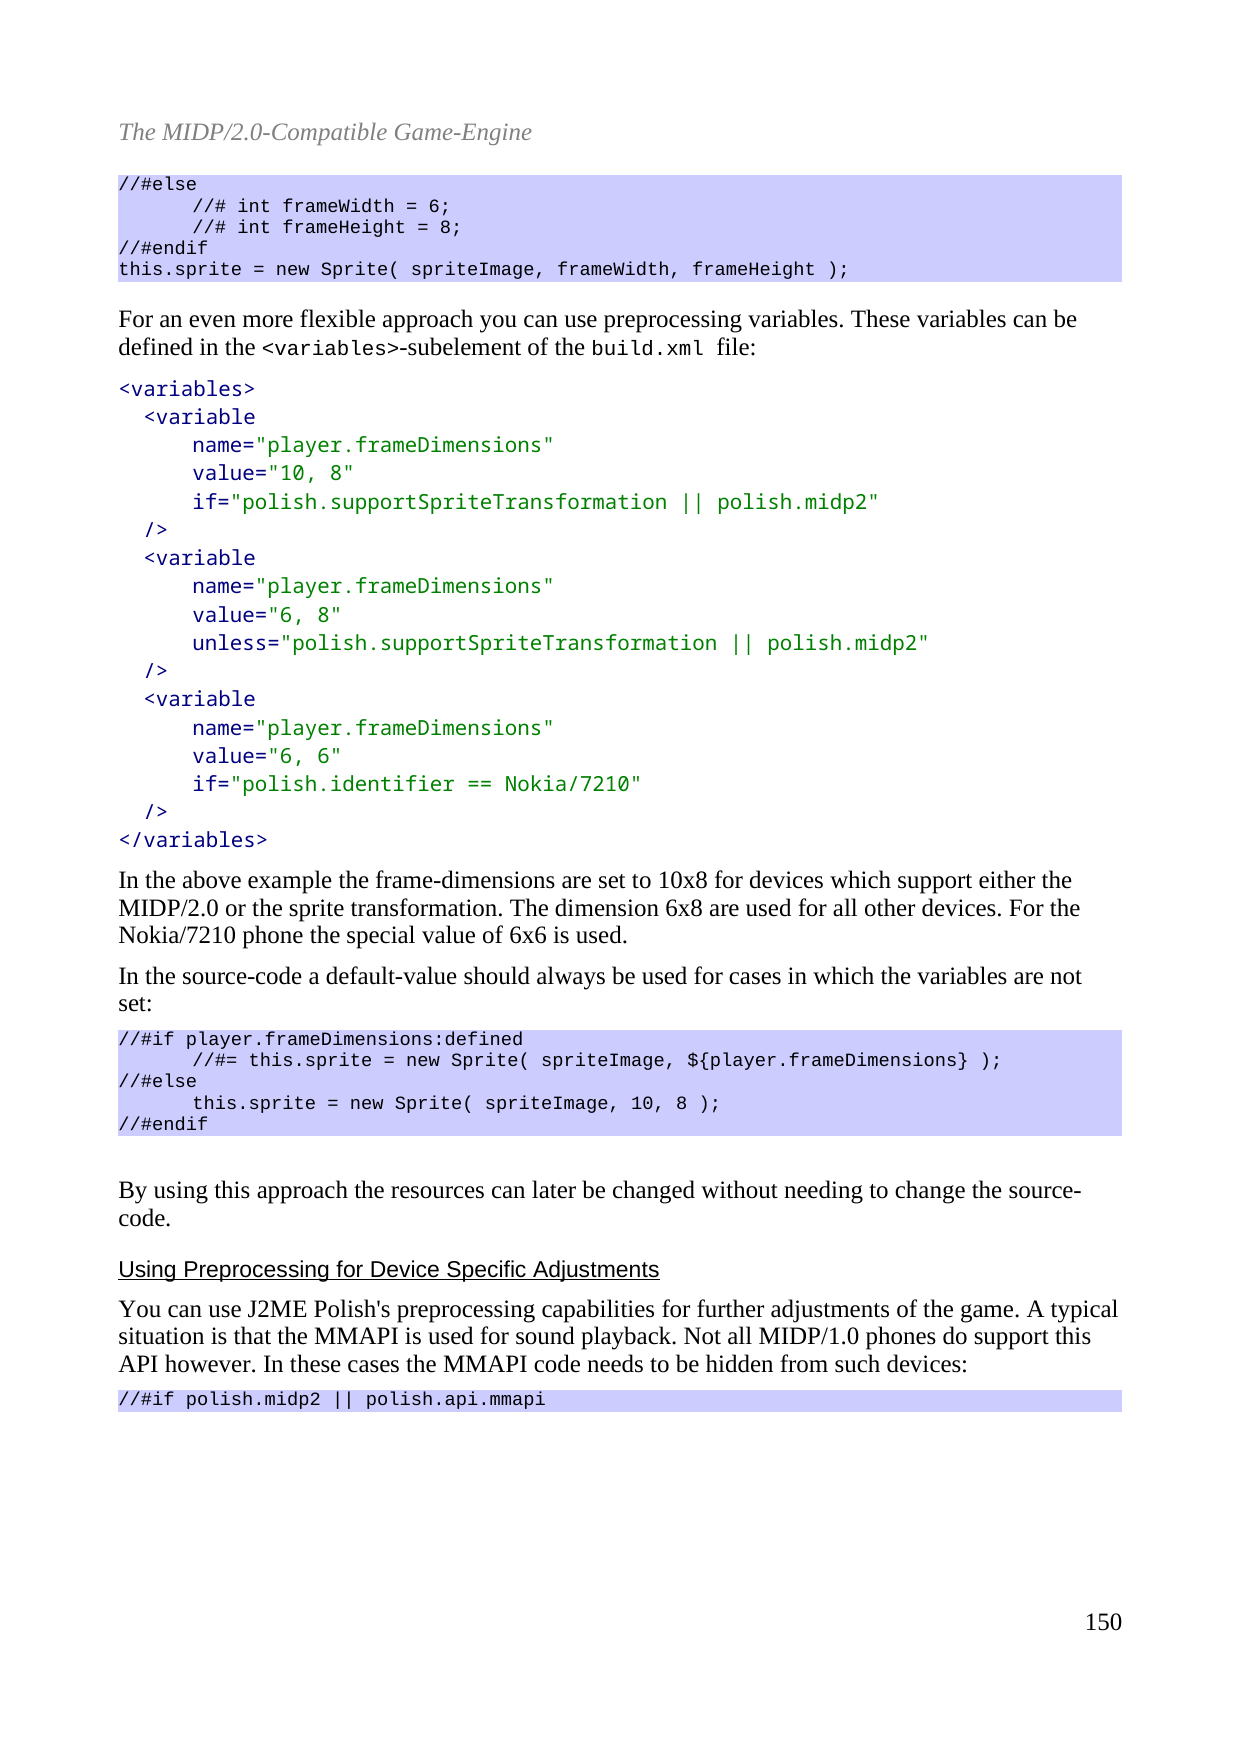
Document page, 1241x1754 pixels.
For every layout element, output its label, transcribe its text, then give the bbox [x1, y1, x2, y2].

text By using this approach the resources can later be changed without needing to change the source-code. [118, 1176, 1122, 1232]
text /> [118, 515, 1122, 543]
text name="player.frameDimensions" [118, 430, 1122, 458]
text <variable [118, 543, 1122, 571]
text /> [118, 797, 1122, 826]
text name="player.frameDimensions" [118, 571, 1122, 600]
text //# int frameHeight = 8; [118, 218, 1122, 239]
text </variables> [118, 826, 1122, 854]
text //#endif [118, 239, 1122, 260]
text if="polish.identifier == Nokia/7210" [118, 769, 1122, 797]
text //#if polish.midp2 || polish.api.mmapi [118, 1390, 1122, 1412]
text unless="polish.supportSpriteTransformation || polish.midp2" [118, 628, 1122, 656]
text <variables> [118, 374, 1122, 402]
text //#endif [118, 1115, 1122, 1136]
text value="6, 6" [118, 741, 1122, 769]
text this.sprite = new Sprite( spriteImage, 10, 8 ); [118, 1093, 1122, 1115]
text In the above example the frame-dimensions are set to 10x8 for devices which support either the MIDP/2.0 or the sprite transformation. The dimension 6x8 are used for all other devices. For the Nokia/7210 phone the special value of 6x6 is used. [118, 866, 1122, 949]
text /> [118, 656, 1122, 684]
text if="polish.supportSpriteTransformation || polish.midp2" [118, 487, 1122, 515]
text <variable [118, 684, 1122, 713]
text //#= this.sprite = new Sprite( spriteImage, ${player.frameDimensions} ); [118, 1051, 1122, 1072]
text //#else [118, 175, 1122, 197]
text value="6, 8" [118, 600, 1122, 628]
text <variable [118, 402, 1122, 430]
subtitle Using Preprocessing for Device Specific Adjustments [118, 1257, 1122, 1282]
text value="10, 8" [118, 458, 1122, 487]
text name="player.frameDimensions" [118, 713, 1122, 741]
text In the source-code a default-value should always be used for cases in which the variables are not set: [118, 962, 1122, 1017]
text You can use J2ME Polish's preprocessing capabilities for further adjustments of the game. A typical situation is that the MMAPI is used for sound playback. Not all MIDP/1.0 phones do support this API however. In these cases the MMAPI code needs to be hidden from such devices: [118, 1295, 1122, 1378]
text //#else [118, 1072, 1122, 1093]
text //# int frameWidth = 6; [118, 197, 1122, 218]
text //#if player.frameDimensions:defined [118, 1030, 1122, 1051]
text this.sprite = new Sprite( spriteImage, frameWidth, frameHeight ); [118, 260, 1122, 282]
text For an even more flexible approach you can use preprocessing variables. These variables can be defined in the <variables>-subelement of the build.xml file: [118, 305, 1122, 361]
